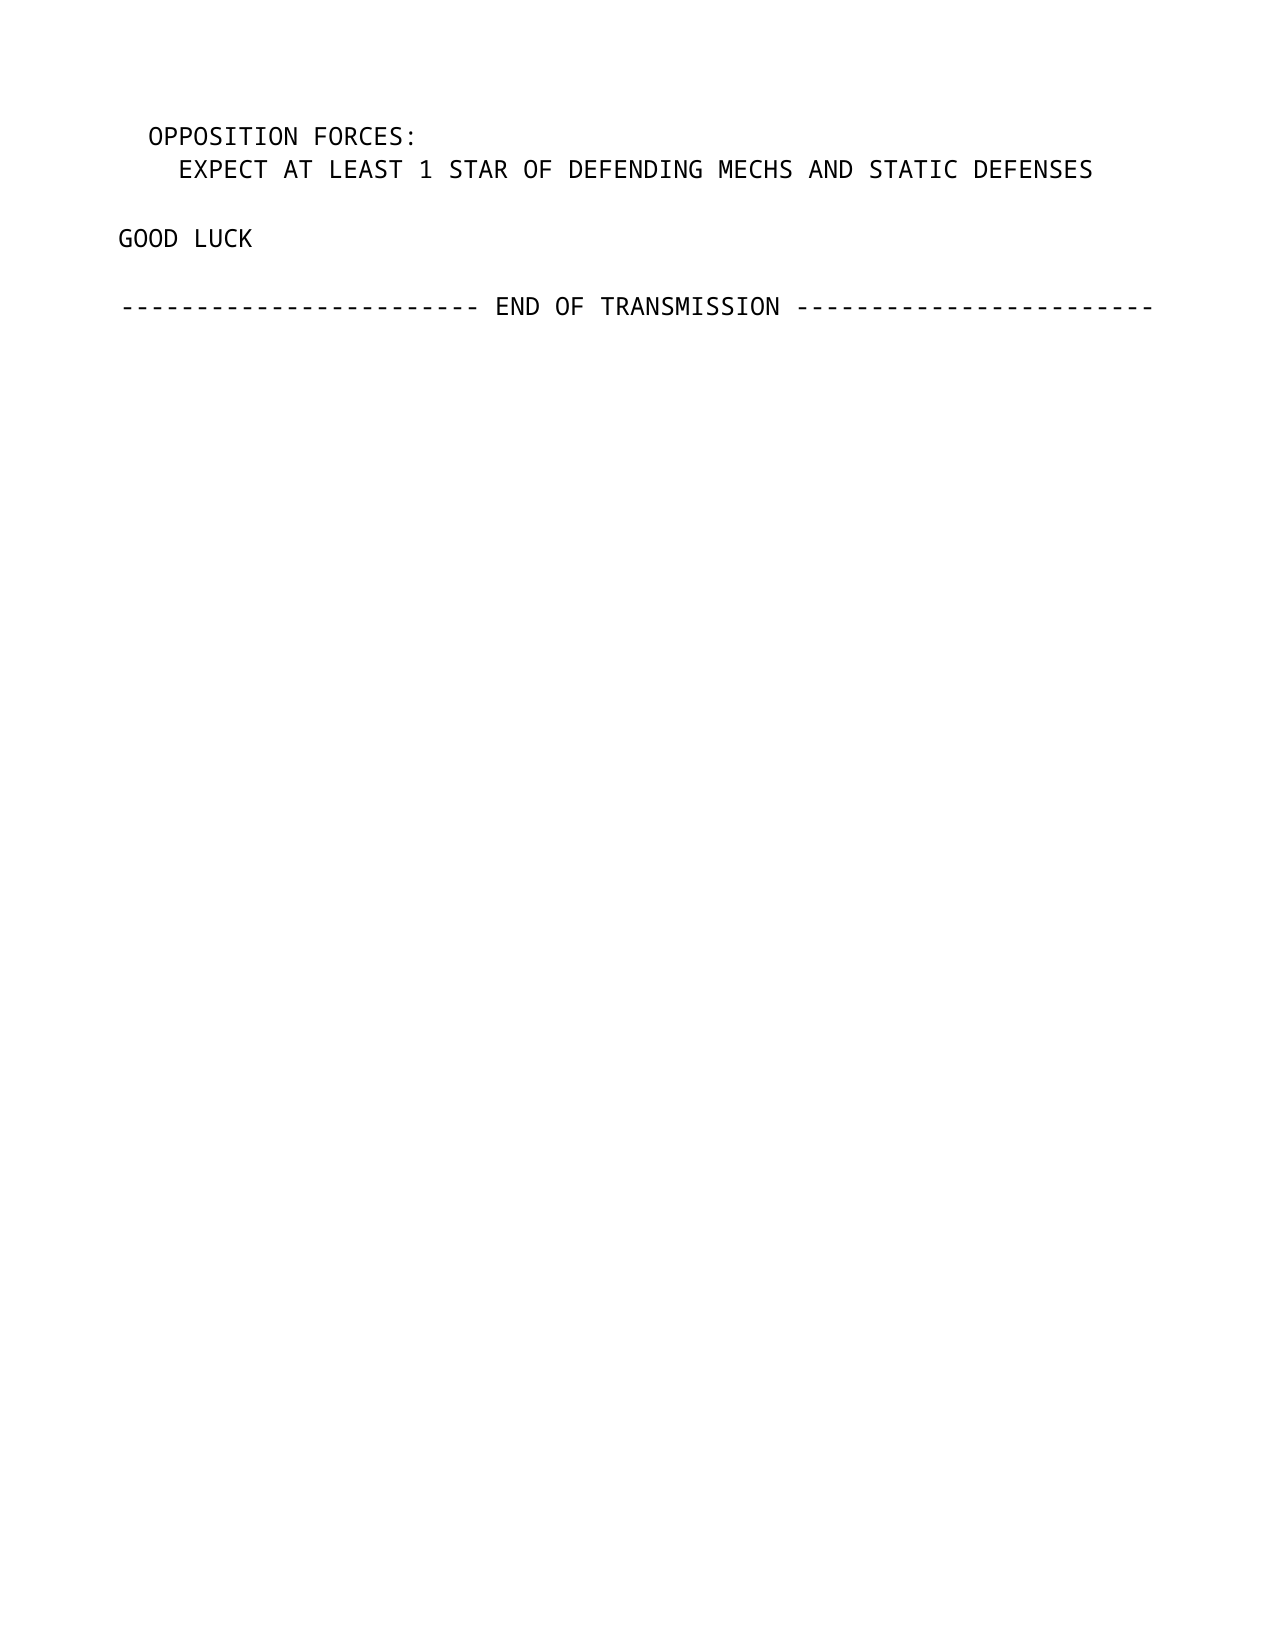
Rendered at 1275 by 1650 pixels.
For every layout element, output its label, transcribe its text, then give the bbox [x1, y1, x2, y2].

text EXPECT AT LEAST 1 STAR OF DEFENDING MECHS AND STATIC DEFENSES GOOD LUCK [118, 152, 1157, 254]
text OPPOSITION FORCES: [118, 118, 1157, 152]
text ------------------------ END OF TRANSMISSION ------------------------ [118, 254, 1157, 322]
